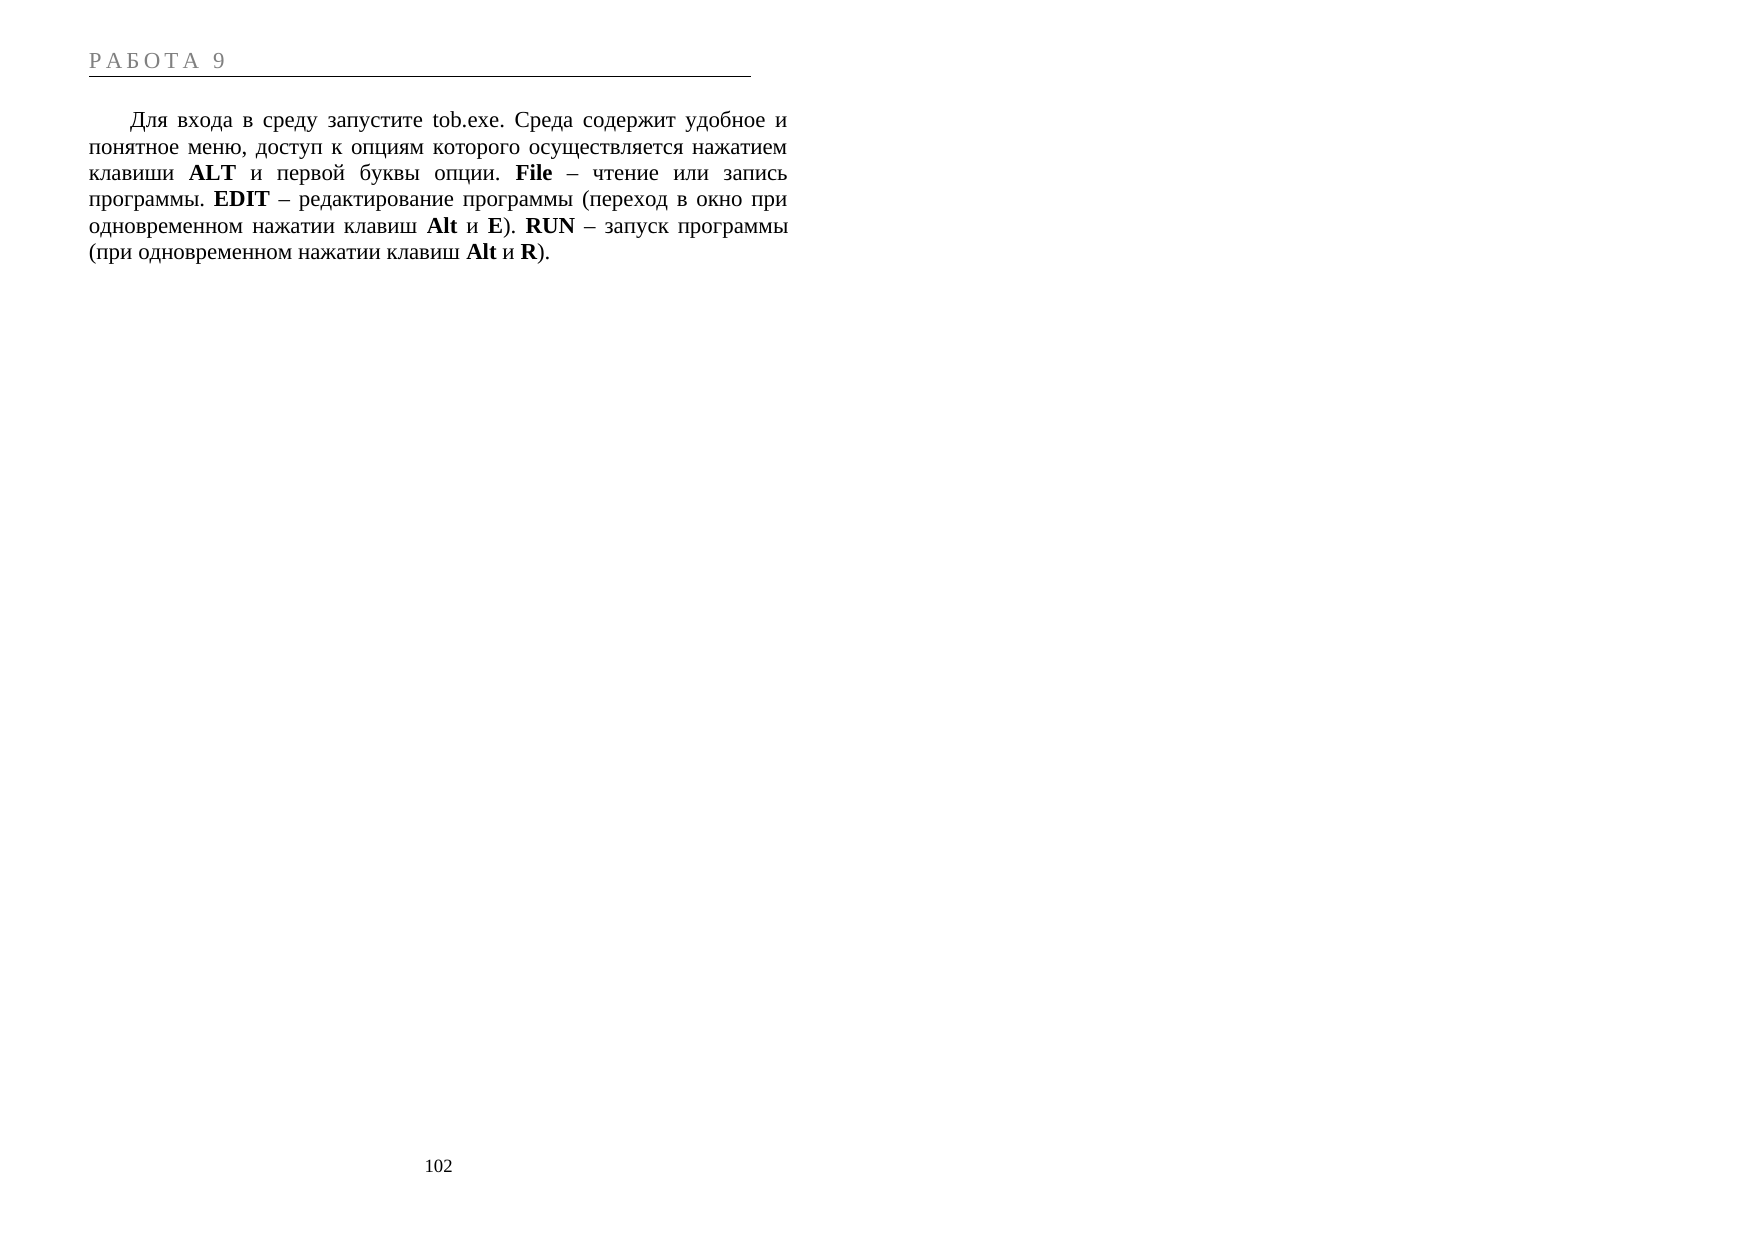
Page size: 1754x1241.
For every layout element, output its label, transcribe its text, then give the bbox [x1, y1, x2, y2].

text Для входа в среду запустите tob.exe. Cреда содержит удобное и понятное меню, доступ к опциям которого осуществляется нажатием клавиши ALT и первой буквы опции. File – чтение или запись программы. EDIT – редактирование программы (переход в окно при одновременном нажатии клавиш Alt и Е). RUN – запуск программы (при одновременном нажатии клавиш Alt и R). [89, 106, 788, 264]
